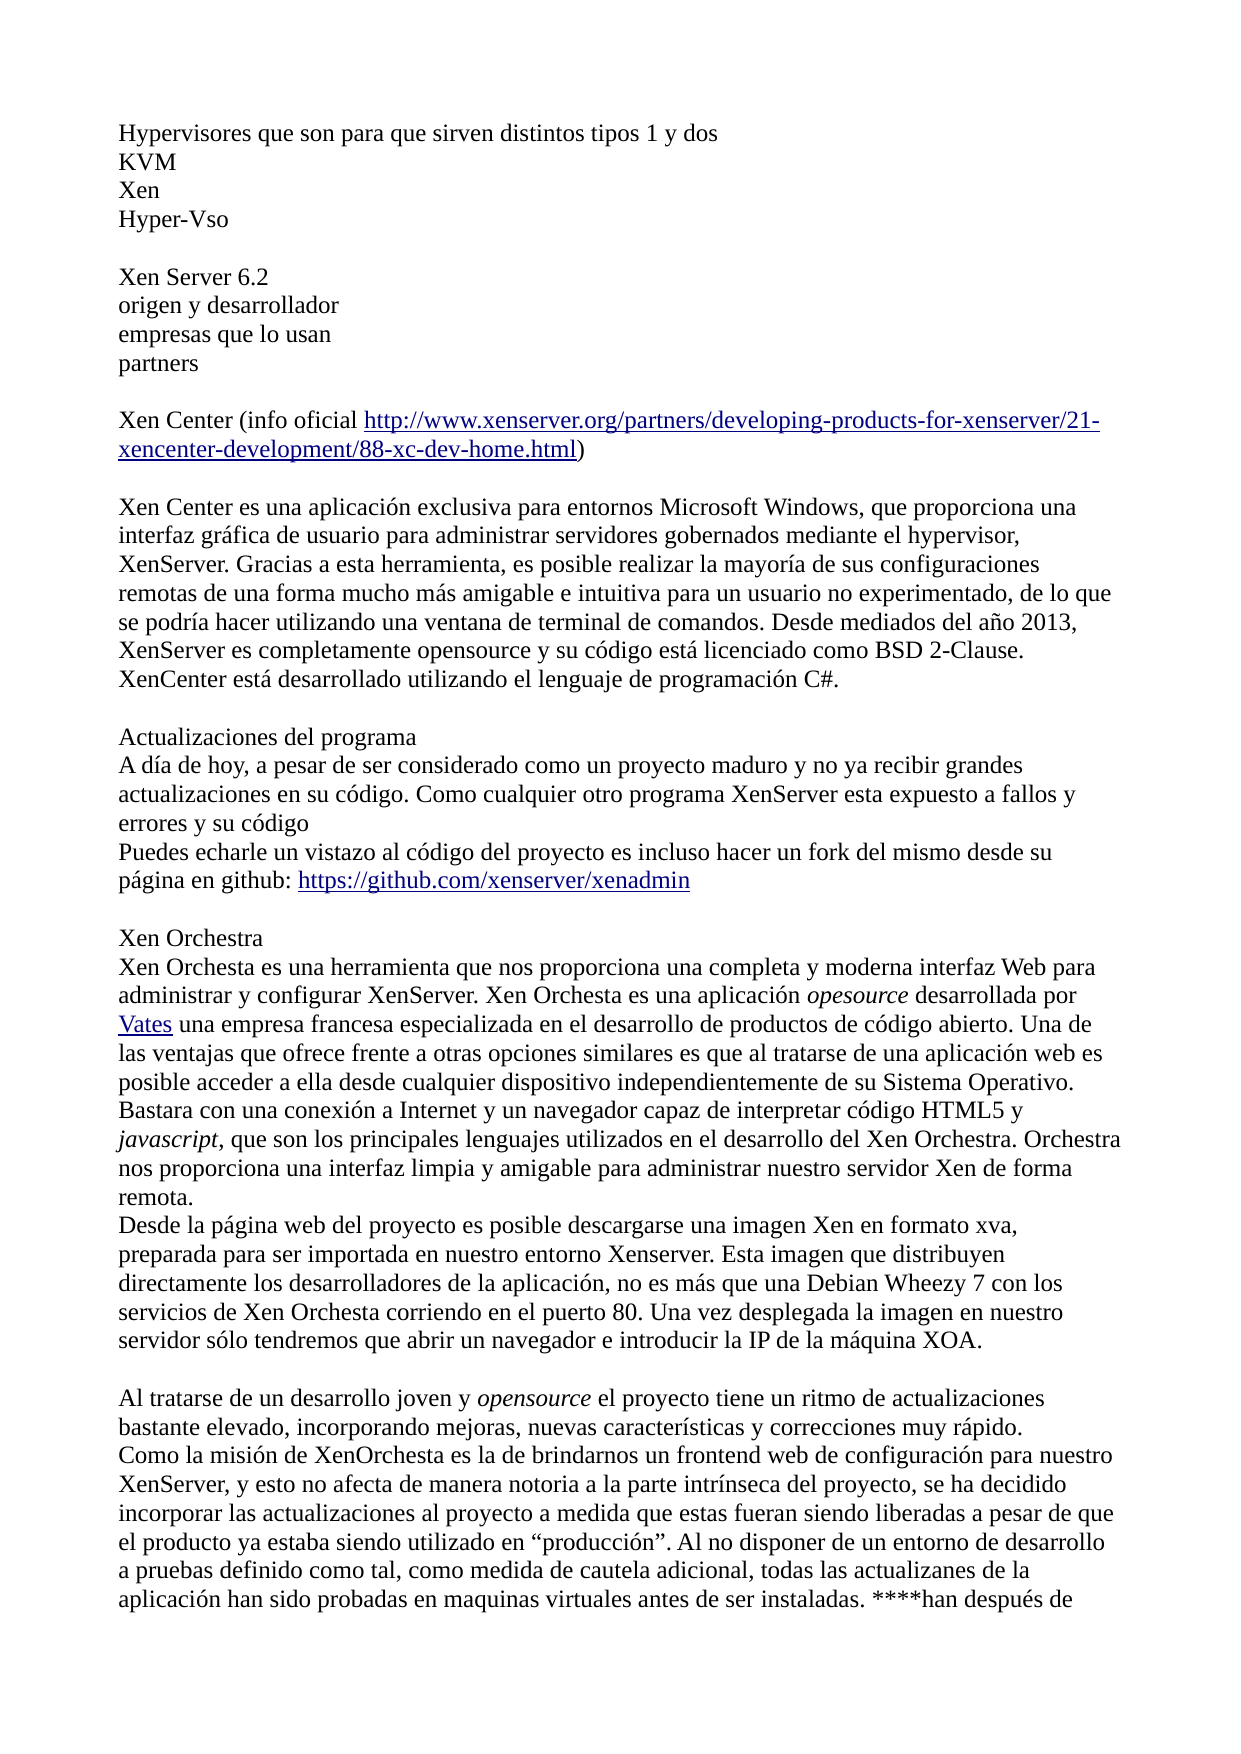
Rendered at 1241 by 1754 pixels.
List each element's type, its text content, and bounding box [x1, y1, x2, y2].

text empresas que lo usan [118, 319, 1122, 348]
text Xen [118, 176, 1122, 204]
text XenCenter está desarrollado utilizando el lenguaje de programación C#. [118, 664, 1122, 693]
text Como la misión de XenOrchesta es la de brindarnos un frontend web de configuración para nuestro XenServer, y esto no afecta de manera notoria a la parte intrínseca del proyecto, se ha decidido incorporar las actualizaciones al proyecto a medida que estas fueran siendo liberadas a pesar de que el producto ya estaba siendo utilizado en “producción”. Al no disponer de un entorno de desarrollo a pruebas definido como tal, como medida de cautela adicional, todas las actualizanes de la aplicación han sido probadas en maquinas virtuales antes de ser instaladas. ****han después de [118, 1441, 1122, 1613]
text A día de hoy, a pesar de ser considerado como un proyecto maduro y no ya recibir grandes actualizaciones en su código. Como cualquier otro programa XenServer esta expuesto a fallos y errores y su código [118, 751, 1122, 837]
text origen y desarrollador [118, 291, 1122, 319]
text Hyper-Vso [118, 204, 1122, 233]
text Xen Orchesta es una herramienta que nos proporciona una completa y moderna interfaz Web para administrar y configurar XenServer. Xen Orchesta es una aplicación opesource desarrollada por Vates una empresa francesa especializada en el desarrollo de productos de código abierto. Una de las ventajas que ofrece frente a otras opciones similares es que al tratarse de una aplicación web es posible acceder a ella desde cualquier dispositivo independientemente de su Sistema Operativo. Bastara con una conexión a Internet y un navegador capaz de interpretar código HTML5 y javascript, que son los principales lenguajes utilizados en el desarrollo del Xen Orchestra. Orchestra nos proporciona una interfaz limpia y amigable para administrar nuestro servidor Xen de forma remota. [118, 952, 1122, 1211]
text partners [118, 348, 1122, 377]
text Actualizaciones del programa [118, 722, 1122, 751]
text Xen Server 6.2 [118, 262, 1122, 291]
text Puedes echarle un vistazo al código del proyecto es incluso hacer un fork del mismo desde su página en github: https://github.com/xenserver/xenadmin [118, 837, 1122, 894]
text Xen Center es una aplicación exclusiva para entornos Microsoft Windows, que proporciona una interfaz gráfica de usuario para administrar servidores gobernados mediante el hypervisor, XenServer. Gracias a esta herramienta, es posible realizar la mayoría de sus configuraciones remotas de una forma mucho más amigable e intuitiva para un usuario no experimentado, de lo que se podría hacer utilizando una ventana de terminal de comandos. Desde mediados del año 2013, XenServer es completamente opensource y su código está licenciado como BSD 2-Clause. [118, 492, 1122, 664]
text Xen Orchestra [118, 923, 1122, 952]
text Desde la página web del proyecto es posible descargarse una imagen Xen en formato xva, preparada para ser importada en nuestro entorno Xenserver. Esta imagen que distribuyen directamente los desarrolladores de la aplicación, no es más que una Debian Wheezy 7 con los servicios de Xen Orchesta corriendo en el puerto 80. Una vez desplegada la imagen en nuestro servidor sólo tendremos que abrir un navegador e introducir la IP de la máquina XOA. [118, 1211, 1122, 1354]
text KVM [118, 147, 1122, 176]
text Xen Center (info oficial http://www.xenserver.org/partners/developing-products-for-xenserver/21-xencenter-development/88-xc-dev-home.html) [118, 406, 1122, 463]
text Hypervisores que son para que sirven distintos tipos 1 y dos [118, 118, 1122, 147]
text Al tratarse de un desarrollo joven y opensource el proyecto tiene un ritmo de actualizaciones bastante elevado, incorporando mejoras, nuevas características y correcciones muy rápido. [118, 1383, 1122, 1441]
